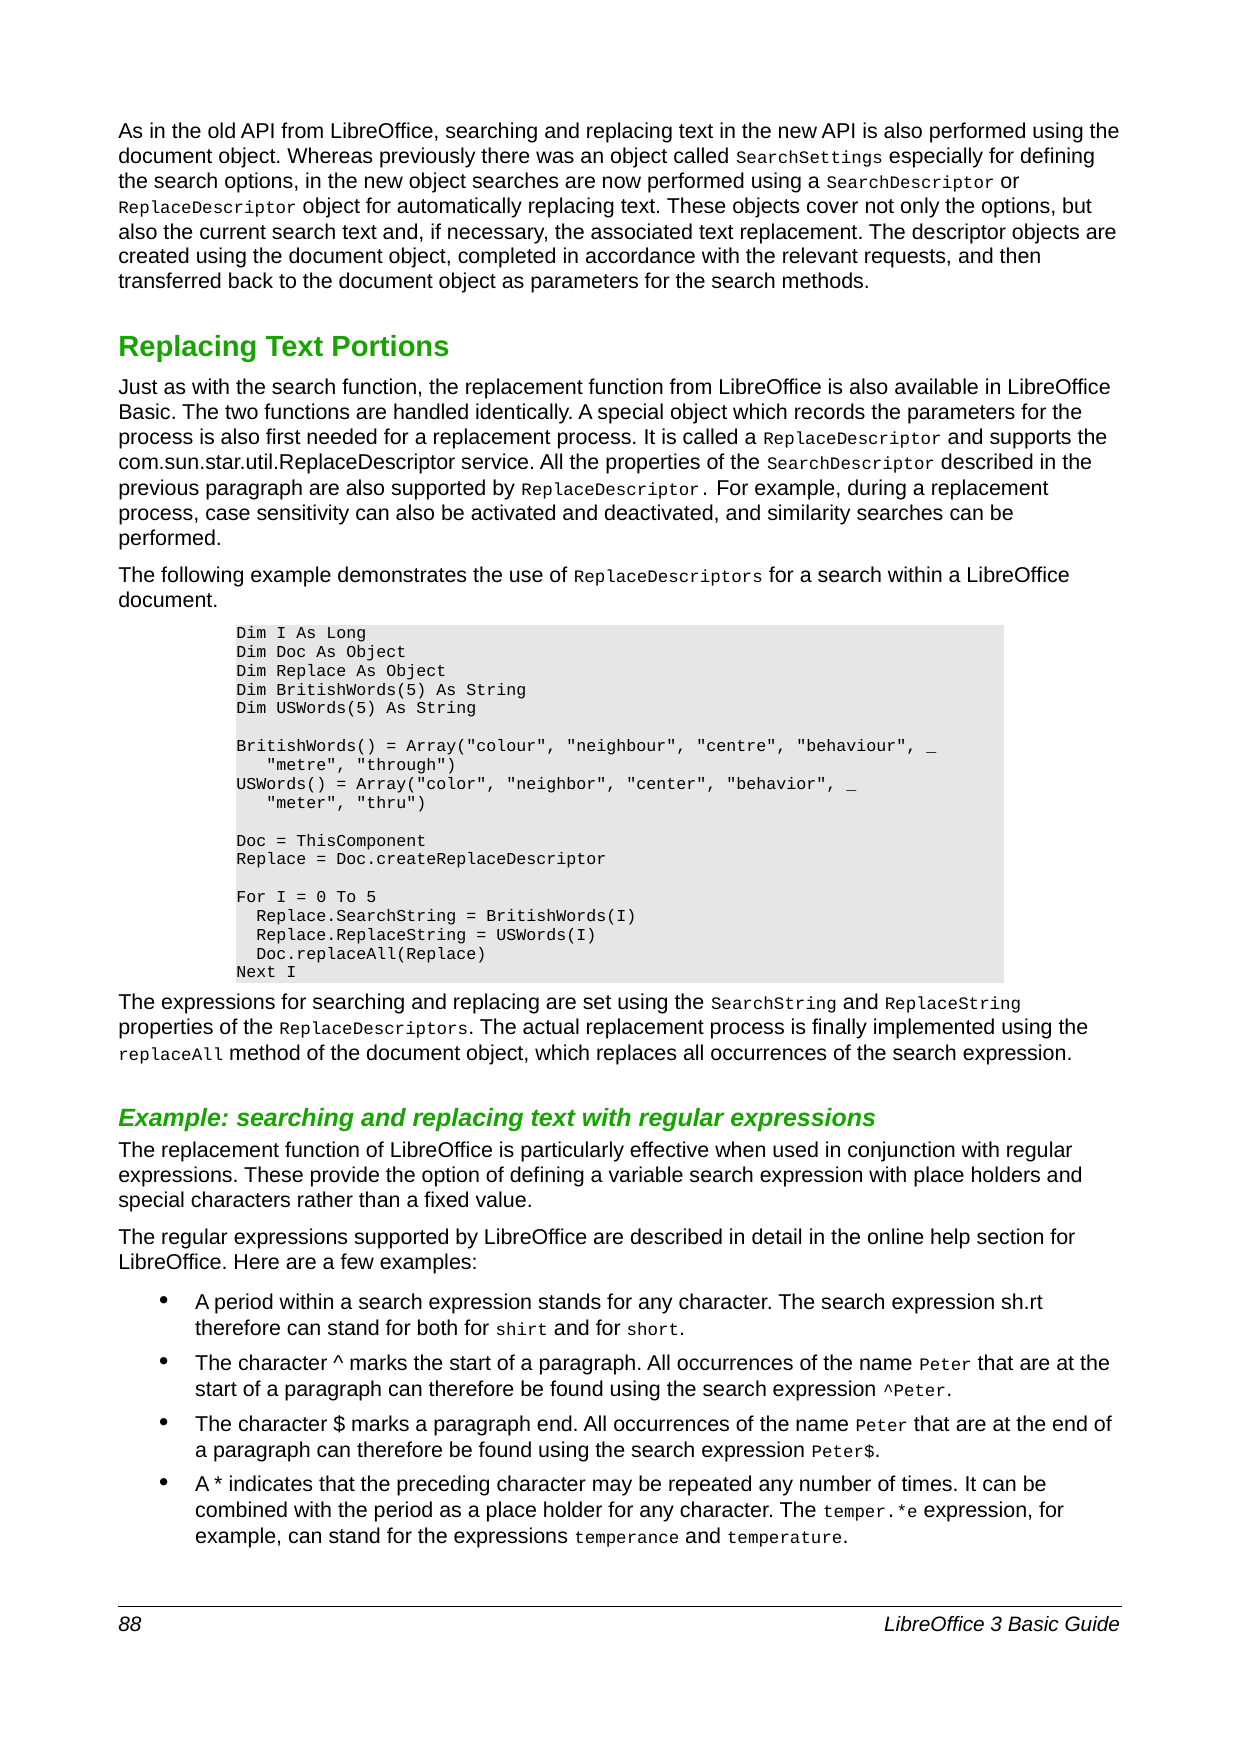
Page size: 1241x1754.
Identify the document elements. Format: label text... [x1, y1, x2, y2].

text Dim I As Long Dim Doc As Object Dim Replace As Object Dim BritishWords(5) As String Dim USWords(5) As String BritishWords() = Array("colour", "neighbour", "centre", "behaviour", _ "metre", "through") USWords() = Array("color", "neighbor", "center", "behavior", _ "meter", "thru") Doc = ThisComponent Replace = Doc.createReplaceDescriptor For I = 0 To 5 Replace.SearchString = BritishWords(I) Replace.ReplaceString = USWords(I) Doc.replaceAll(Replace) Next I [236, 625, 1004, 983]
list A period within a search expression stands for any character. The search expression sh.rt therefore can stand for both for shirt and for short. [156, 1286, 1122, 1341]
text The regular expressions supported by LibreOffice are described in detail in the online help section for LibreOffice. Here are a few examples: [118, 1224, 1122, 1273]
text As in the old API from LibreOffice, searching and replacing text in the new API is also performed using the document object. Whereas previously there was an object called SearchSettings especially for defining the search options, in the new object searches are now performed using a SearchDescriptor or ReplaceDescriptor object for automatically replacing text. These objects cover not only the options, but also the current search text and, if necessary, the associated text replacement. The descriptor objects are created using the document object, completed in accordance with the relevant requests, and then transferred back to the document object as parameters for the search methods. [118, 118, 1122, 293]
text The following example demonstrates the use of ReplaceDescriptors for a search within a LibreOffice document. [118, 562, 1122, 612]
subtitle Example: searching and replacing text with regular expressions [118, 1103, 1122, 1131]
list The character ^ marks the start of a paragraph. All occurrences of the name Peter that are at the start of a paragraph can therefore be found using the search expression ^Peter. [156, 1347, 1122, 1401]
subtitle Replacing Text Portions [118, 329, 1122, 362]
text The expressions for searching and replacing are set using the SearchString and ReplaceString properties of the ReplaceDescriptors. The actual replacement process is finally implemented using the replaceAll method of the document object, which replaces all occurrences of the search expression. [118, 989, 1122, 1065]
text Just as with the search function, the replacement function from LibreOffice is also available in LibreOffice Basic. The two functions are handled identically. A special object which records the parameters for the process is also first needed for a replacement process. It is called a ReplaceDescriptor and supports the com.sun.star.util.ReplaceDescriptor service. All the properties of the SearchDescriptor described in the previous paragraph are also supported by ReplaceDescriptor. For example, during a replacement process, case sensitivity can also be activated and deactivated, and similarity searches can be performed. [118, 374, 1122, 549]
text The replacement function of LibreOffice is particularly effective when used in conjunction with regular expressions. These provide the option of defining a variable search expression with place holders and special characters rather than a fixed value. [118, 1138, 1122, 1212]
list A * indicates that the preceding character may be repeated any number of times. It can be combined with the period as a place holder for any character. The temper.*e expression, for example, can stand for the expressions temperance and temperature. [156, 1468, 1122, 1548]
list The character $ marks a paragraph end. All occurrences of the name Peter that are at the end of a paragraph can therefore be found using the search expression Peter$. [156, 1408, 1122, 1462]
